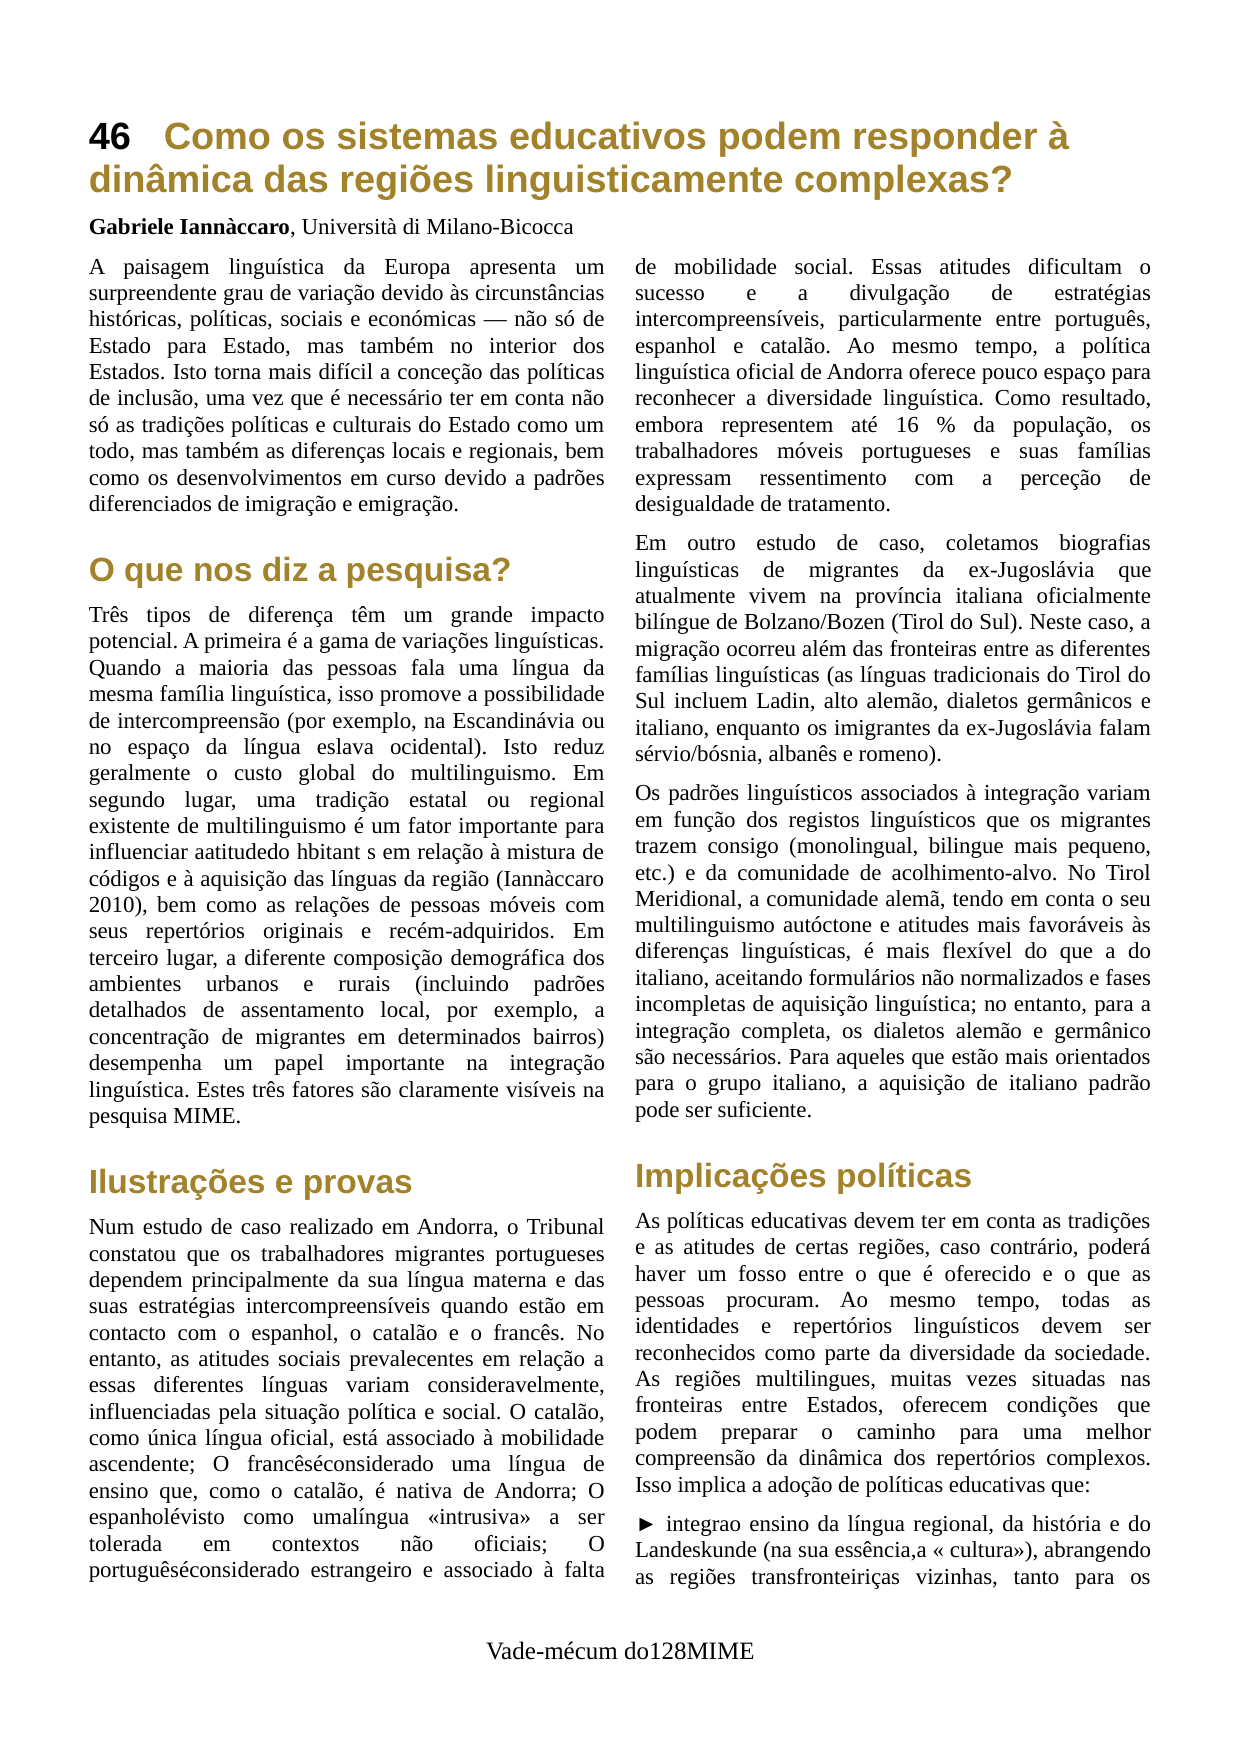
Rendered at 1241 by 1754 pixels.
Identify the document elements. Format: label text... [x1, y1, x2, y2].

text As políticas educativas devem ter em conta as tradições e as atitudes de certas regiões, caso contrário, poderá haver um fosso entre o que é oferecido e o que as pessoas procuram. Ao mesmo tempo, todas as identidades e repertórios linguísticos devem ser reconhecidos como parte da diversidade da sociedade. As regiões multilingues, muitas vezes situadas nas fronteiras entre Estados, oferecem condições que podem preparar o caminho para uma melhor compreensão da dinâmica dos repertórios complexos. Isso implica a adoção de políticas educativas que: [635, 1207, 1152, 1497]
subtitle O que nos diz a pesquisa? [88, 550, 605, 589]
text Gabriele Iannàccaro, Università di Milano-Bicocca [88, 213, 1152, 240]
text ► integrao ensino da língua regional, da história e do Landeskunde (na sua essência,a « cultura»), abrangendo as regiões transfronteiriças vizinhas, tanto para os [635, 1510, 1152, 1589]
text Três tipos de diferença têm um grande impacto potencial. A primeira é a gama de variações linguísticas. Quando a maioria das pessoas fala uma língua da mesma família linguística, isso promove a possibilidade de intercompreensão (por exemplo, na Escandinávia ou no espaço da língua eslava ocidental). Isto reduz geralmente o custo global do multilinguismo. Em segundo lugar, uma tradição estatal ou regional existente de multilinguismo é um fator importante para influenciar aatitudedo hbitant s em relação à mistura de códigos e à aquisição das línguas da região (Iannàccaro 2010), bem como as relações de pessoas móveis com seus repertórios originais e recém-adquiridos. Em terceiro lugar, a diferente composição demográfica dos ambientes urbanos e rurais (incluindo padrões detalhados de assentamento local, por exemplo, a concentração de migrantes em determinados bairros) desempenha um papel importante na integração linguística. Estes três fatores são claramente visíveis na pesquisa MIME. [88, 601, 605, 1128]
text A paisagem linguística da Europa apresenta um surpreendente grau de variação devido às circunstâncias históricas, políticas, sociais e económicas — não só de Estado para Estado, mas também no interior dos Estados. Isto torna mais difícil a conceção das políticas de inclusão, uma vez que é necessário ter em conta não só as tradições políticas e culturais do Estado como um todo, mas também as diferenças locais e regionais, bem como os desenvolvimentos em curso devido a padrões diferenciados de imigração e emigração. [88, 253, 605, 516]
text de mobilidade social. Essas atitudes dificultam o sucesso e a divulgação de estratégias intercompreensíveis, particularmente entre português, espanhol e catalão. Ao mesmo tempo, a política linguística oficial de Andorra oferece pouco espaço para reconhecer a diversidade linguística. Como resultado, embora representem até 16 % da população, os trabalhadores móveis portugueses e suas famílias expressam ressentimento com a perceção de desigualdade de tratamento. [635, 253, 1152, 516]
text Em outro estudo de caso, coletamos biografias linguísticas de migrantes da ex-Jugoslávia que atualmente vivem na província italiana oficialmente bilíngue de Bolzano/Bozen (Tirol do Sul). Neste caso, a migração ocorreu além das fronteiras entre as diferentes famílias linguísticas (as línguas tradicionais do Tirol do Sul incluem Ladin, alto alemão, dialetos germânicos e italiano, enquanto os imigrantes da ex-Jugoslávia falam sérvio/bósnia, albanês e romeno). [635, 529, 1152, 766]
text Os padrões linguísticos associados à integração variam em função dos registos linguísticos que os migrantes trazem consigo (monolingual, bilingue mais pequeno, etc.) e da comunidade de acolhimento-alvo. No Tirol Meridional, a comunidade alemã, tendo em conta o seu multilinguismo autóctone e atitudes mais favoráveis às diferenças linguísticas, é mais flexível do que a do italiano, aceitando formulários não normalizados e fases incompletas de aquisição linguística; no entanto, para a integração completa, os dialetos alemão e germânico são necessários. Para aqueles que estão mais orientados para o grupo italiano, a aquisição de italiano padrão pode ser suficiente. [635, 779, 1152, 1122]
subtitle Como os sistemas educativos podem responder à dinâmica das regiões linguisticamente complexas? [88, 113, 1152, 201]
text Num estudo de caso realizado em Andorra, o Tribunal constatou que os trabalhadores migrantes portugueses dependem principalmente da sua língua materna e das suas estratégias intercompreensíveis quando estão em contacto com o espanhol, o catalão e o francês. No entanto, as atitudes sociais prevalecentes em relação a essas diferentes línguas variam consideravelmente, influenciadas pela situação política e social. O catalão, como única língua oficial, está associado à mobilidade ascendente; O francêséconsiderado uma língua de ensino que, como o catalão, é nativa de Andorra; O espanholévisto como umalíngua «intrusiva» a ser tolerada em contextos não oficiais; O portuguêséconsiderado estrangeiro e associado à falta [88, 1213, 605, 1582]
subtitle Implicações políticas [635, 1156, 1152, 1194]
subtitle Ilustrações e provas [88, 1162, 605, 1201]
